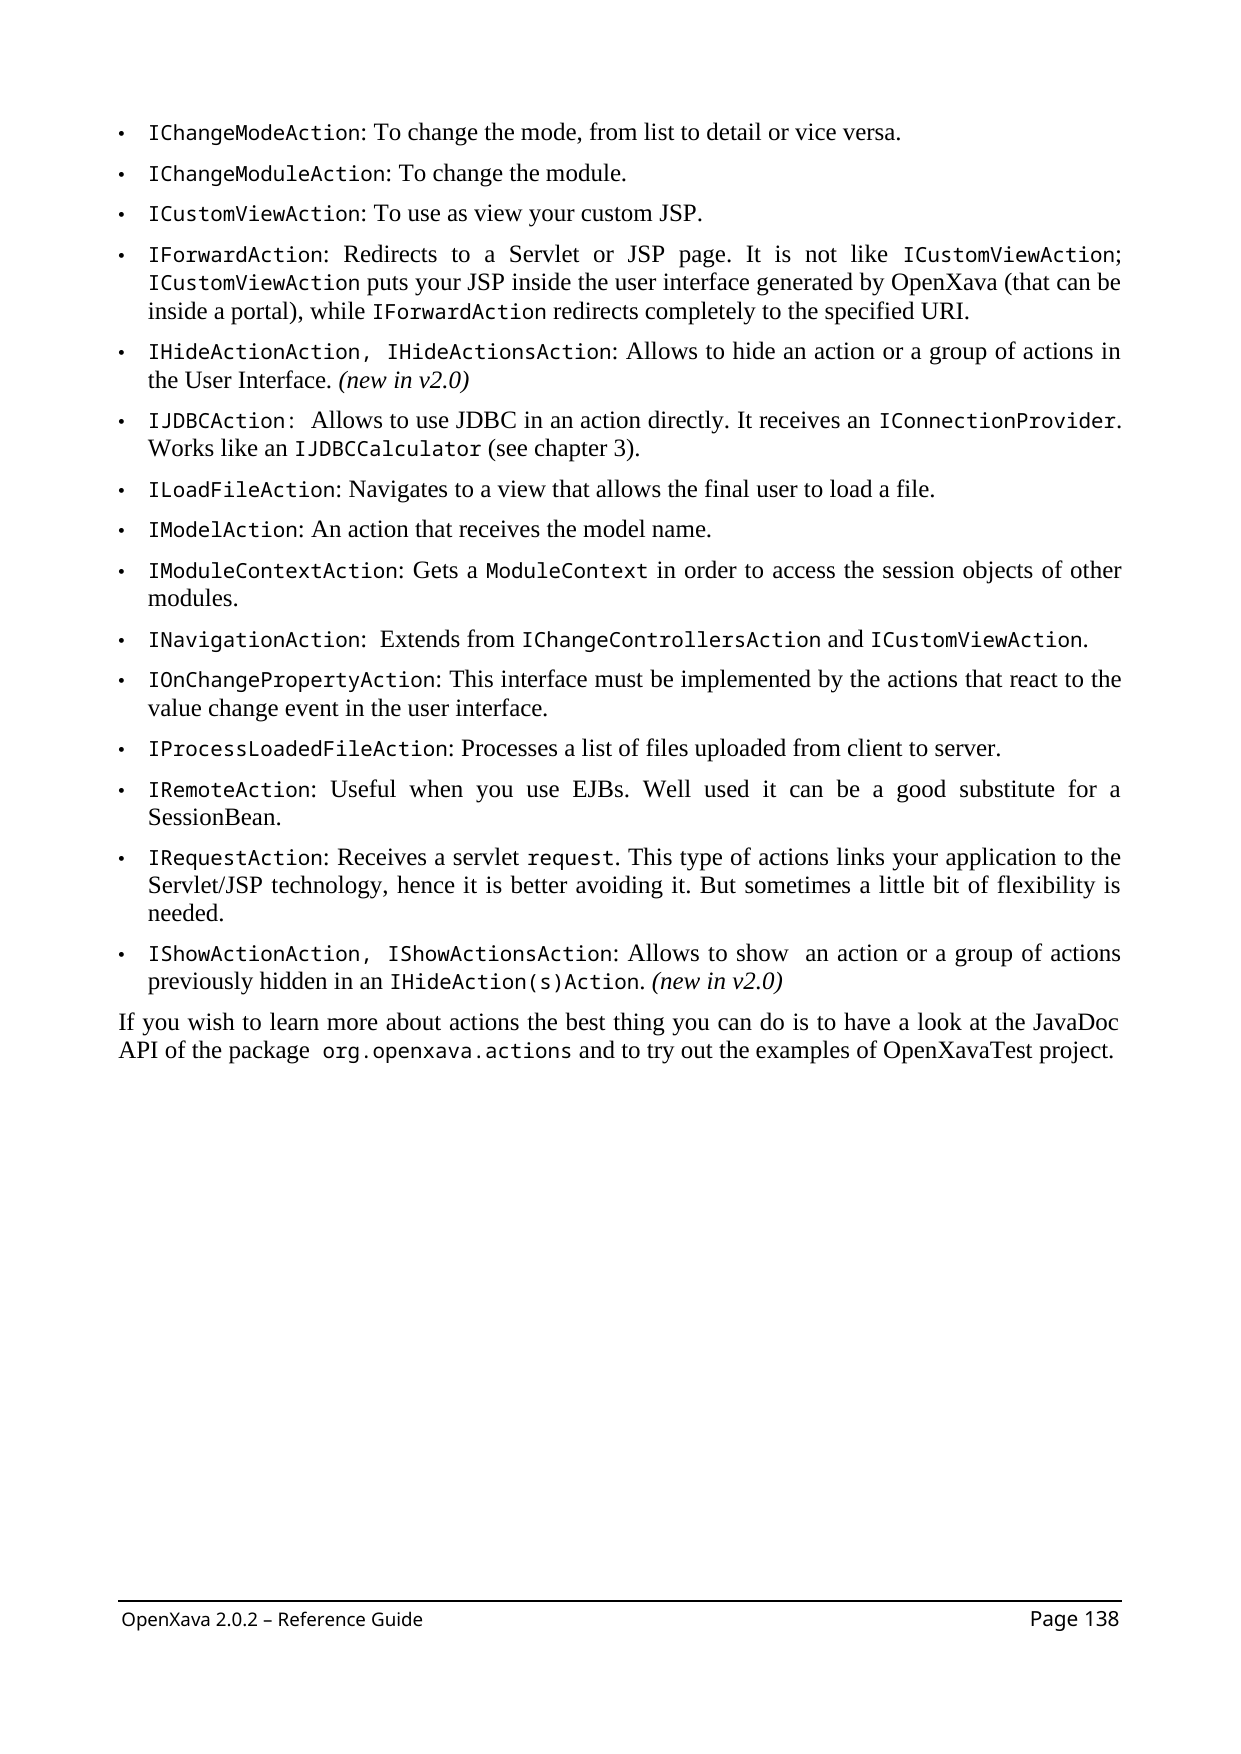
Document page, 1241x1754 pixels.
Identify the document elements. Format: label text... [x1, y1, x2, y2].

list IRequestAction: Receives a servlet request. This type of actions links your application to the Servlet/JSP technology, hence it is better avoiding it. But sometimes a little bit of flexibility is needed. [118, 843, 1122, 927]
text If you wish to learn more about actions the best thing you can do is to have a look at the JavaDoc API of the package org.openxava.actions and to try out the examples of OpenXavaTest project. [118, 1008, 1122, 1064]
list IOnChangePropertyAction: This interface must be implemented by the actions that react to the value change event in the user interface. [118, 666, 1122, 721]
list IModuleContextAction: Gets a ModuleContext in order to access the session objects of other modules. [118, 556, 1122, 612]
list IRemoteAction: Useful when you use EJBs. Well used it can be a good substitute for a SessionBean. [118, 775, 1122, 831]
list IJDBCAction: Allows to use JDBC in an action directly. It receives an IConnectionProvider. Works like an IJDBCCalculator (see chapter 3). [118, 406, 1122, 462]
list IShowActionAction, IShowActionsAction: Allows to show an action or a group of actions previously hidden in an IHideAction(s)Action. (new in v2.0) [118, 939, 1122, 996]
list IForwardAction: Redirects to a Servlet or JSP page. It is not like ICustomViewAction; ICustomViewAction puts your JSP inside the user interface generated by OpenXava (that can be inside a portal), while IForwardAction redirects completely to the specified URI. [118, 240, 1122, 325]
list IHideActionAction, IHideActionsAction: Allows to hide an action or a group of actions in the User Interface. (new in v2.0) [118, 337, 1122, 393]
list IModelAction: An action that receives the model name. [118, 516, 1122, 544]
list IProcessLoadedFileAction: Processes a list of files uploaded from client to server. [118, 734, 1122, 762]
list INavigationAction: Extends from IChangeControllersAction and ICustomViewAction. [118, 625, 1122, 653]
list IChangeModuleAction: To change the module. [118, 159, 1122, 187]
list IChangeModeAction: To change the mode, from list to detail or vice versa. [118, 118, 1122, 146]
list ICustomViewAction: To use as view your custom JSP. [118, 199, 1122, 228]
list ILoadFileAction: Navigates to a view that allows the final user to load a file. [118, 475, 1122, 503]
